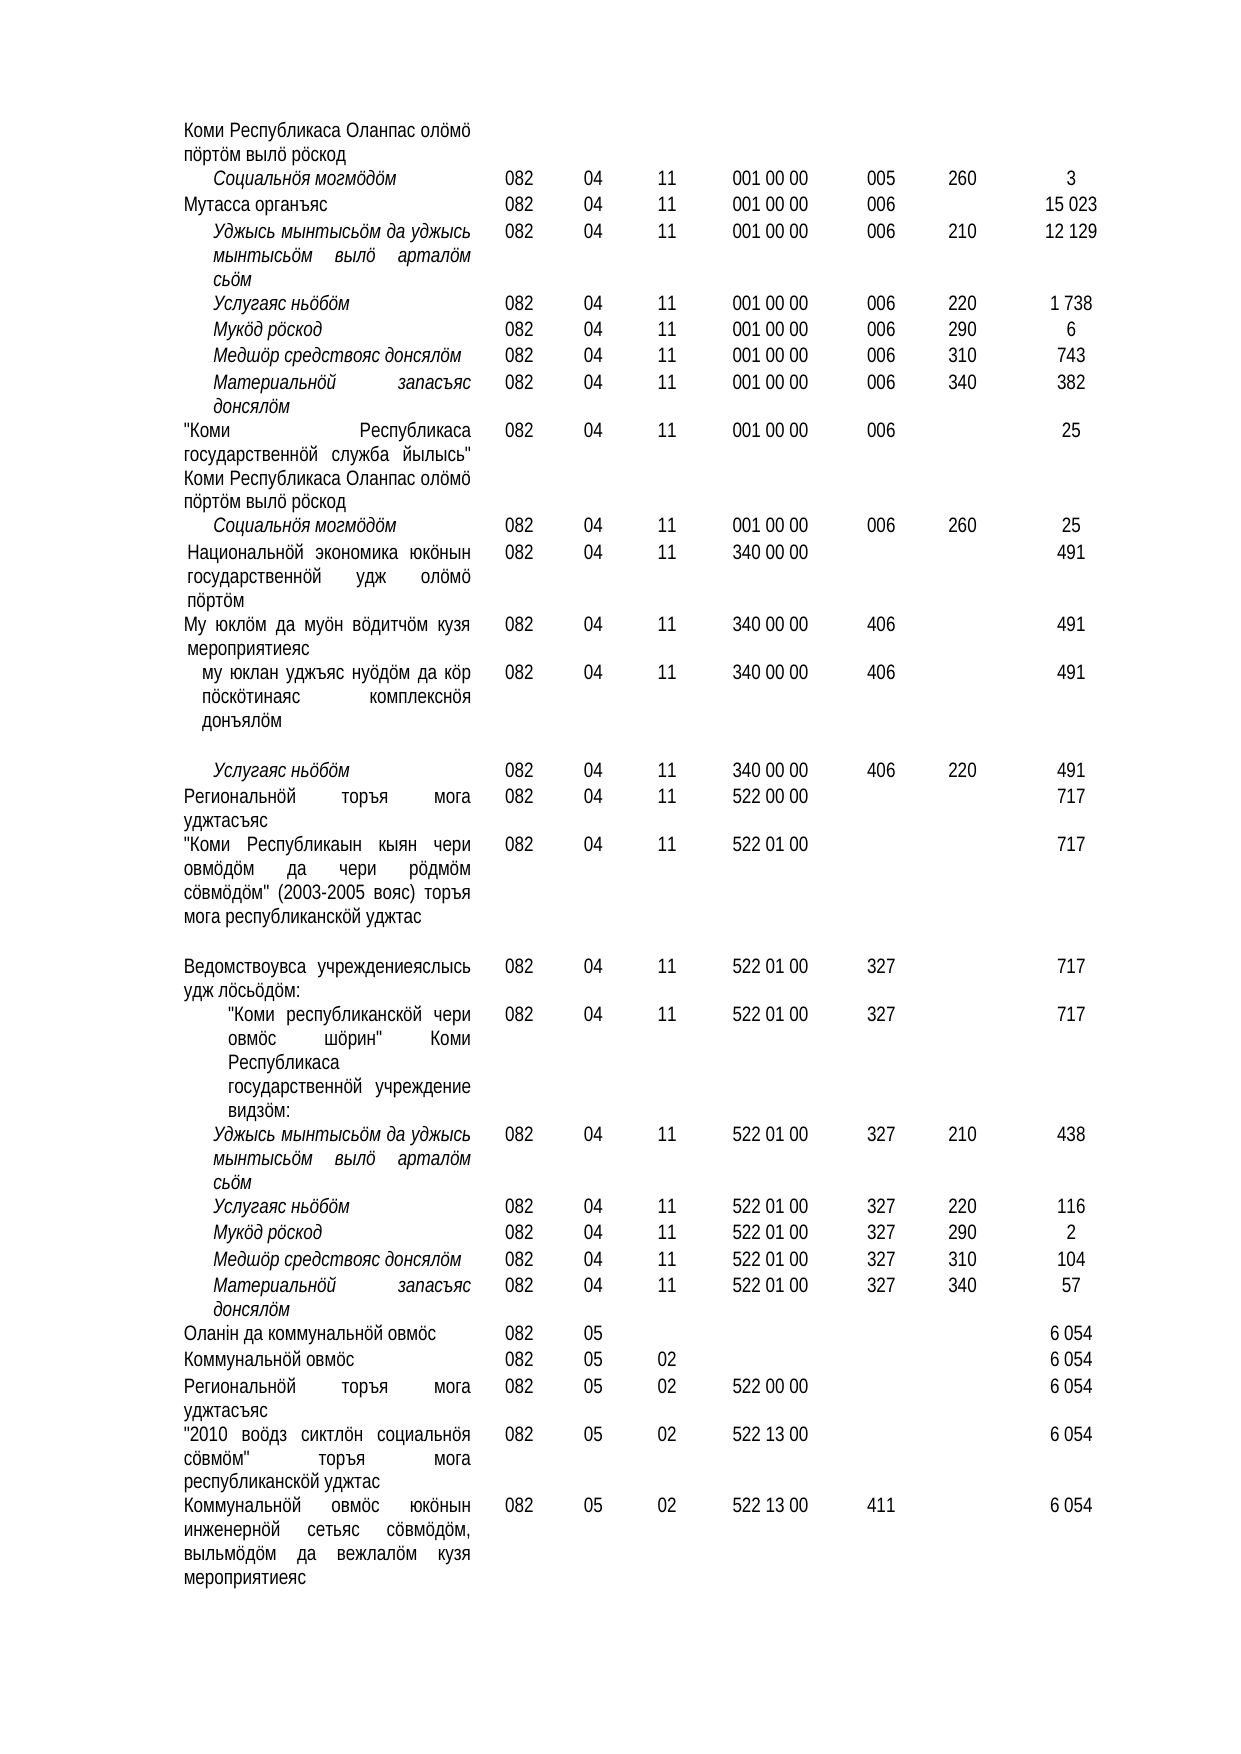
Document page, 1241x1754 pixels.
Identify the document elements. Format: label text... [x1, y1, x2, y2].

table_cell [837, 1321, 925, 1347]
table_cell 082 [482, 1122, 556, 1194]
table_cell 491 [999, 540, 1143, 612]
table_cell Материальнöй запасъяс донсялöм [172, 1273, 482, 1321]
table_cell 082 [482, 1273, 556, 1321]
table_cell 11 [630, 954, 704, 1002]
table_cell 082 [482, 291, 556, 317]
table_cell [925, 118, 999, 166]
table_cell [1143, 343, 1217, 370]
table_cell 717 [999, 784, 1143, 832]
table_cell 1 738 [999, 291, 1143, 317]
table_cell 11 [630, 1194, 704, 1220]
table_cell [1143, 784, 1217, 832]
table_cell 11 [630, 514, 704, 540]
table_cell 001 00 00 [704, 343, 837, 370]
table_cell 210 [925, 219, 999, 291]
table_cell 04 [556, 540, 630, 612]
table_cell 491 [999, 612, 1143, 659]
table_cell 340 00 00 [704, 660, 837, 731]
table_cell Му юклöм да муöн вöдитчöм кузя мероприятиеяс [172, 612, 482, 659]
table_cell [1143, 1247, 1217, 1273]
table_cell [1143, 1273, 1217, 1321]
table_cell 327 [837, 1273, 925, 1321]
table_cell [837, 731, 925, 758]
table_cell 382 [999, 370, 1143, 418]
table_cell 11 [630, 370, 704, 418]
table_cell [837, 1374, 925, 1421]
table_cell 04 [556, 1273, 630, 1321]
table_cell 082 [482, 612, 556, 659]
table_cell 04 [556, 660, 630, 731]
table_cell 04 [556, 1247, 630, 1273]
table_cell 522 01 00 [704, 1220, 837, 1247]
table_cell [482, 731, 556, 758]
table_cell 082 [482, 1321, 556, 1347]
table_cell 04 [556, 1194, 630, 1220]
table_cell 491 [999, 660, 1143, 731]
table_cell [925, 731, 999, 758]
table_cell [925, 193, 999, 219]
table_cell 3 [999, 166, 1143, 192]
table_cell 717 [999, 832, 1143, 928]
table_cell 220 [925, 758, 999, 784]
table_cell 082 [482, 166, 556, 192]
table_cell 082 [482, 1247, 556, 1273]
table_cell [630, 1321, 704, 1347]
table_cell 6 054 [999, 1374, 1143, 1421]
table_cell 290 [925, 317, 999, 343]
table_cell [925, 1347, 999, 1373]
table_cell 340 00 00 [704, 540, 837, 612]
table_cell 082 [482, 1374, 556, 1421]
table_cell 05 [556, 1321, 630, 1347]
table_cell Ведомствоувса учреждениеяслысь удж лöсьöдöм: [172, 954, 482, 1002]
table_cell 327 [837, 1220, 925, 1247]
table_cell 310 [925, 1247, 999, 1273]
table_cell 340 [925, 370, 999, 418]
table_cell 438 [999, 1122, 1143, 1194]
table_cell 327 [837, 954, 925, 1002]
table_cell Оланiн да коммунальнöй овмöс [172, 1321, 482, 1347]
table_cell 11 [630, 317, 704, 343]
table_cell Услугаяс ньöбöм [172, 1194, 482, 1220]
table_cell [837, 540, 925, 612]
table_cell 006 [837, 418, 925, 513]
table_cell 04 [556, 418, 630, 513]
table_cell [172, 928, 482, 954]
table_cell [1143, 317, 1217, 343]
table_cell 001 00 00 [704, 193, 837, 219]
table_cell 6 054 [999, 1493, 1143, 1589]
table_cell Региональнöй торъя мога уджтасъяс [172, 1374, 482, 1421]
table_cell 2 [999, 1220, 1143, 1247]
table_cell 327 [837, 1122, 925, 1194]
table_cell [925, 1374, 999, 1421]
table_cell 522 01 00 [704, 954, 837, 1002]
table_cell Услугаяс ньöбöм [172, 758, 482, 784]
table_cell Национальнöй экономика юкöнын государственнöй удж олöмö пöртöм [172, 540, 482, 612]
table_cell 006 [837, 317, 925, 343]
table_cell 25 [999, 418, 1143, 513]
table_cell [837, 1421, 925, 1493]
table_cell 082 [482, 660, 556, 731]
table_cell 04 [556, 343, 630, 370]
table_cell [837, 928, 925, 954]
table_cell [556, 731, 630, 758]
table_cell 04 [556, 317, 630, 343]
table_cell [1143, 166, 1217, 192]
table_cell 04 [556, 219, 630, 291]
table_cell [1143, 1321, 1217, 1347]
table_cell 04 [556, 1220, 630, 1247]
table_cell 082 [482, 418, 556, 513]
table_cell [1143, 1421, 1217, 1493]
table_cell [925, 612, 999, 659]
table_cell 04 [556, 612, 630, 659]
table_cell 12 129 [999, 219, 1143, 291]
table_cell [704, 731, 837, 758]
table_cell [925, 540, 999, 612]
table_cell 11 [630, 166, 704, 192]
table_cell 340 00 00 [704, 758, 837, 784]
table_cell 220 [925, 1194, 999, 1220]
table_cell [704, 1347, 837, 1373]
table_cell 082 [482, 370, 556, 418]
table_cell Услугаяс ньöбöм [172, 291, 482, 317]
table_cell [1143, 928, 1217, 954]
table_cell 11 [630, 1122, 704, 1194]
table_cell [556, 928, 630, 954]
table_cell му юклан уджъяс нуöдöм да кöр пöскöтинаяс комплекснöя донъялöм [172, 660, 482, 731]
table_cell 6 054 [999, 1347, 1143, 1373]
table_cell 082 [482, 540, 556, 612]
table_cell [1143, 514, 1217, 540]
table_cell 522 13 00 [704, 1493, 837, 1589]
table_cell Уджысь мынтысьöм да уджысь мынтысьöм вылö арталöм сьöм [172, 1122, 482, 1194]
table_cell Уджысь мынтысьöм да уджысь мынтысьöм вылö арталöм сьöм [172, 219, 482, 291]
table_cell 001 00 00 [704, 291, 837, 317]
table_cell [1143, 540, 1217, 612]
table_cell 082 [482, 219, 556, 291]
table_cell 522 01 00 [704, 1247, 837, 1273]
table_cell [925, 1321, 999, 1347]
table_cell 340 00 00 [704, 612, 837, 659]
table_cell [837, 1347, 925, 1373]
table_cell [925, 832, 999, 928]
table_cell 005 [837, 166, 925, 192]
table_cell Социальнöя могмöдöм [172, 514, 482, 540]
table_cell 006 [837, 193, 925, 219]
table_cell 02 [630, 1493, 704, 1589]
table_cell [999, 928, 1143, 954]
table_cell [999, 118, 1143, 166]
table_cell 717 [999, 1002, 1143, 1122]
table_cell 743 [999, 343, 1143, 370]
table_cell 006 [837, 343, 925, 370]
table_cell 082 [482, 1347, 556, 1373]
table_cell [1143, 1220, 1217, 1247]
table_cell [1143, 370, 1217, 418]
table_cell [925, 1002, 999, 1122]
table_cell [630, 731, 704, 758]
table_cell 082 [482, 784, 556, 832]
table_cell 116 [999, 1194, 1143, 1220]
table_cell 082 [482, 1220, 556, 1247]
table_cell 082 [482, 343, 556, 370]
table_cell Мукöд рöскод [172, 1220, 482, 1247]
table_cell 082 [482, 1421, 556, 1493]
table_cell 082 [482, 1493, 556, 1589]
table_cell [1143, 832, 1217, 928]
table_cell [630, 118, 704, 166]
table_cell 04 [556, 1122, 630, 1194]
table_cell "Коми Республикаын кыян чери овмöдöм да чери рöдмöм сöвмöдöм" (2003-2005 вояс) торъя мога республиканскöй уджтас [172, 832, 482, 928]
table_cell 04 [556, 832, 630, 928]
table_cell 104 [999, 1247, 1143, 1273]
table_cell Медшöр средствояс донсялöм [172, 343, 482, 370]
table_cell 340 [925, 1273, 999, 1321]
table_cell [482, 118, 556, 166]
table_cell 02 [630, 1347, 704, 1373]
table_cell [1143, 1347, 1217, 1373]
table_cell 522 01 00 [704, 832, 837, 928]
table_cell "2010 воöдз сиктлöн социальнöя сöвмöм" торъя мога республиканскöй уджтас [172, 1421, 482, 1493]
table_cell [704, 1321, 837, 1347]
table_cell 522 00 00 [704, 784, 837, 832]
table_cell 05 [556, 1493, 630, 1589]
table_cell 001 00 00 [704, 219, 837, 291]
table_cell Региональнöй торъя мога уджтасъяс [172, 784, 482, 832]
table_cell [1143, 418, 1217, 513]
table_cell [1143, 731, 1217, 758]
table_cell 11 [630, 660, 704, 731]
table_cell [704, 118, 837, 166]
table_cell [1143, 758, 1217, 784]
table_cell 411 [837, 1493, 925, 1589]
table_cell 006 [837, 514, 925, 540]
table_cell 522 01 00 [704, 1194, 837, 1220]
table_cell [1143, 660, 1217, 731]
table_cell 6 054 [999, 1321, 1143, 1347]
table_cell 006 [837, 370, 925, 418]
table_cell 11 [630, 540, 704, 612]
table_cell [1143, 291, 1217, 317]
table_cell Материальнöй запасъяс донсялöм [172, 370, 482, 418]
table_cell [837, 784, 925, 832]
table_cell [1143, 1194, 1217, 1220]
table_cell "Коми Республикаса государственнöй служба йылысь" Коми Республикаса Оланпас олöмö пöртöм вылö рöскод [172, 418, 482, 513]
table_cell 082 [482, 758, 556, 784]
table_cell 406 [837, 758, 925, 784]
table_cell Социальнöя могмöдöм [172, 166, 482, 192]
table_cell [1143, 612, 1217, 659]
table_cell 082 [482, 832, 556, 928]
table_cell [837, 832, 925, 928]
table_cell 04 [556, 784, 630, 832]
table_cell Коммунальнöй овмöс [172, 1347, 482, 1373]
table_cell 04 [556, 954, 630, 1002]
table_cell [999, 731, 1143, 758]
table_cell 11 [630, 291, 704, 317]
table_cell 327 [837, 1002, 925, 1122]
table_cell 11 [630, 1273, 704, 1321]
table_cell 406 [837, 612, 925, 659]
table_cell 6 054 [999, 1421, 1143, 1493]
table_cell [172, 731, 482, 758]
table_cell 05 [556, 1347, 630, 1373]
table_cell 006 [837, 219, 925, 291]
table_cell "Коми республиканскöй чери овмöс шöрин" Коми Республикаса государственнöй учреждение видзöм: [172, 1002, 482, 1122]
table_cell [1143, 954, 1217, 1002]
table_cell Мутасса органъяс [172, 193, 482, 219]
table_cell [1143, 1002, 1217, 1122]
table_cell 522 01 00 [704, 1002, 837, 1122]
table_cell [1143, 193, 1217, 219]
table_cell 02 [630, 1421, 704, 1493]
table_cell 04 [556, 758, 630, 784]
table_cell 082 [482, 514, 556, 540]
table_cell 25 [999, 514, 1143, 540]
table_cell 522 13 00 [704, 1421, 837, 1493]
table_cell 001 00 00 [704, 317, 837, 343]
table_cell 04 [556, 370, 630, 418]
table_cell 001 00 00 [704, 418, 837, 513]
table_cell 522 01 00 [704, 1273, 837, 1321]
table_cell 006 [837, 291, 925, 317]
table_cell 082 [482, 1194, 556, 1220]
table_cell [925, 1421, 999, 1493]
table_cell 11 [630, 343, 704, 370]
table_cell [925, 660, 999, 731]
table_cell 082 [482, 317, 556, 343]
table_cell 11 [630, 219, 704, 291]
table_cell [1143, 1493, 1217, 1589]
table_cell Мукöд рöскод [172, 317, 482, 343]
table_cell 491 [999, 758, 1143, 784]
table_cell [630, 928, 704, 954]
table_cell 522 01 00 [704, 1122, 837, 1194]
table_cell 11 [630, 193, 704, 219]
table_cell 310 [925, 343, 999, 370]
table_cell 522 00 00 [704, 1374, 837, 1421]
table_cell 290 [925, 1220, 999, 1247]
table_cell [1143, 118, 1217, 166]
table_cell 11 [630, 1220, 704, 1247]
table_cell 082 [482, 1002, 556, 1122]
table_cell 04 [556, 514, 630, 540]
table_cell 082 [482, 193, 556, 219]
table_cell 717 [999, 954, 1143, 1002]
table_cell 6 [999, 317, 1143, 343]
table_cell 11 [630, 1247, 704, 1273]
table_cell 220 [925, 291, 999, 317]
table_cell [1143, 219, 1217, 291]
table_cell 04 [556, 1002, 630, 1122]
table_cell [556, 118, 630, 166]
table_cell 001 00 00 [704, 166, 837, 192]
table_cell [925, 954, 999, 1002]
table_cell 02 [630, 1374, 704, 1421]
table_cell 11 [630, 758, 704, 784]
table_cell 11 [630, 612, 704, 659]
table_cell [925, 928, 999, 954]
table_cell Медшöр средствояс донсялöм [172, 1247, 482, 1273]
table_cell 11 [630, 784, 704, 832]
table_cell 11 [630, 418, 704, 513]
table_cell 57 [999, 1273, 1143, 1321]
table_cell Коми Республикаса Оланпас олöмö пöртöм вылö рöскод [172, 118, 482, 166]
table_cell 082 [482, 954, 556, 1002]
table_cell 327 [837, 1247, 925, 1273]
table_cell 05 [556, 1421, 630, 1493]
table_cell 11 [630, 1002, 704, 1122]
table_cell 406 [837, 660, 925, 731]
table_cell [925, 784, 999, 832]
table_cell [1143, 1374, 1217, 1421]
table_cell 327 [837, 1194, 925, 1220]
table_cell 001 00 00 [704, 370, 837, 418]
table_cell [925, 1493, 999, 1589]
table_cell 04 [556, 193, 630, 219]
table_cell Коммунальнöй овмöс юкöнын инженернöй сетьяс сöвмöдöм, выльмöдöм да вежлалöм кузя мероприятиеяс [172, 1493, 482, 1589]
table_cell [925, 418, 999, 513]
table_cell 11 [630, 832, 704, 928]
table_cell 260 [925, 166, 999, 192]
table_cell [1143, 1122, 1217, 1194]
table_cell 05 [556, 1374, 630, 1421]
table_cell [704, 928, 837, 954]
table_cell 04 [556, 291, 630, 317]
table_cell [482, 928, 556, 954]
table_cell 04 [556, 166, 630, 192]
table_cell 15 023 [999, 193, 1143, 219]
table_cell 210 [925, 1122, 999, 1194]
table_cell 260 [925, 514, 999, 540]
table_cell 001 00 00 [704, 514, 837, 540]
table_cell [837, 118, 925, 166]
